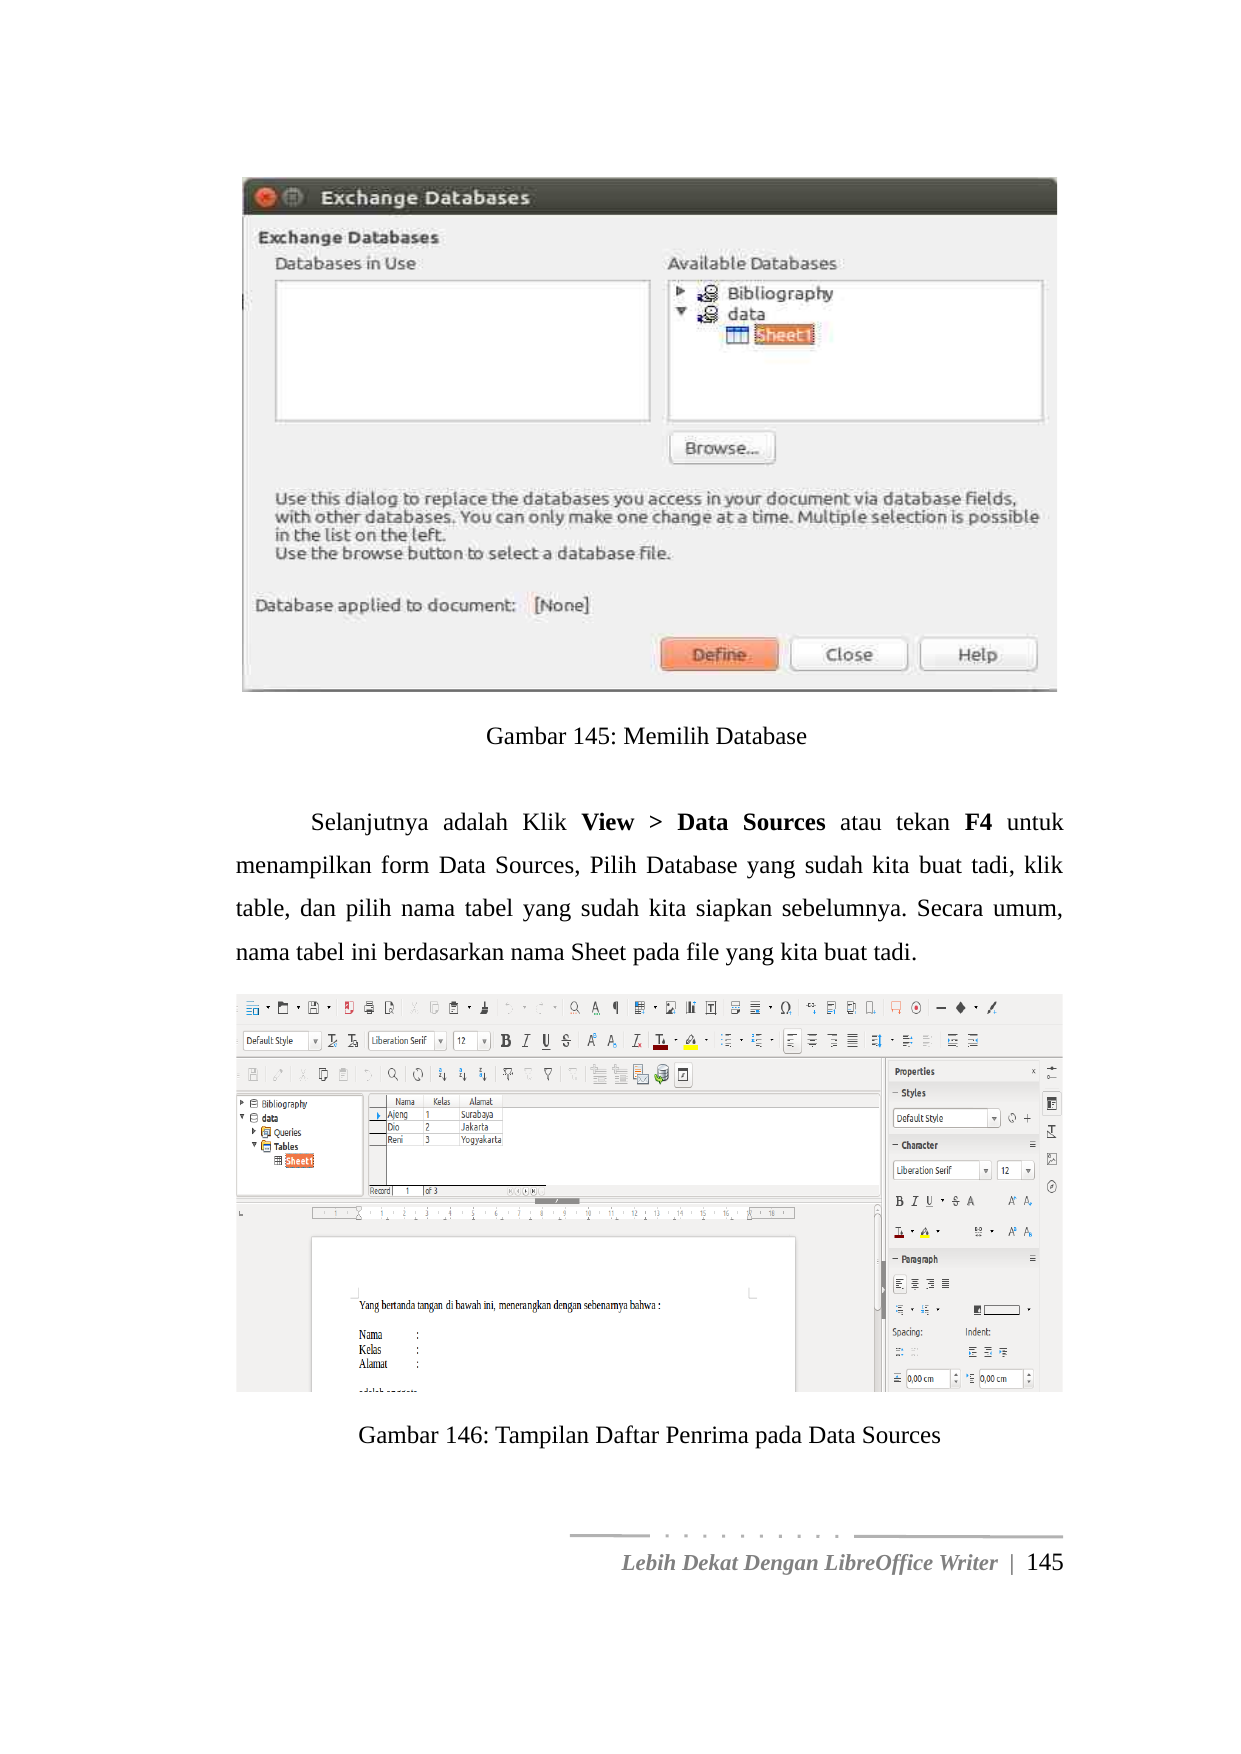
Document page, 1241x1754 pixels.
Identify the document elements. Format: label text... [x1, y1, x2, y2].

text Gambar 145: Memilih Database [236, 721, 1063, 750]
picture [242, 177, 1058, 692]
text Gambar 146: Tampilan Daftar Penrima pada Data Sources [236, 1420, 1063, 1449]
picture [236, 994, 1063, 1392]
text Selanjutnya adalah Klik View > Data Sources atau tekan F4 untuk menampilkan form Data Sources, Pilih Database yang sudah kita buat tadi, klik table, dan pilih nama tabel yang sudah kita siapkan sebelumnya. Secara umum, nama tabel ini berdasarkan nama Sheet pada file yang kita buat tadi. [236, 807, 1063, 965]
